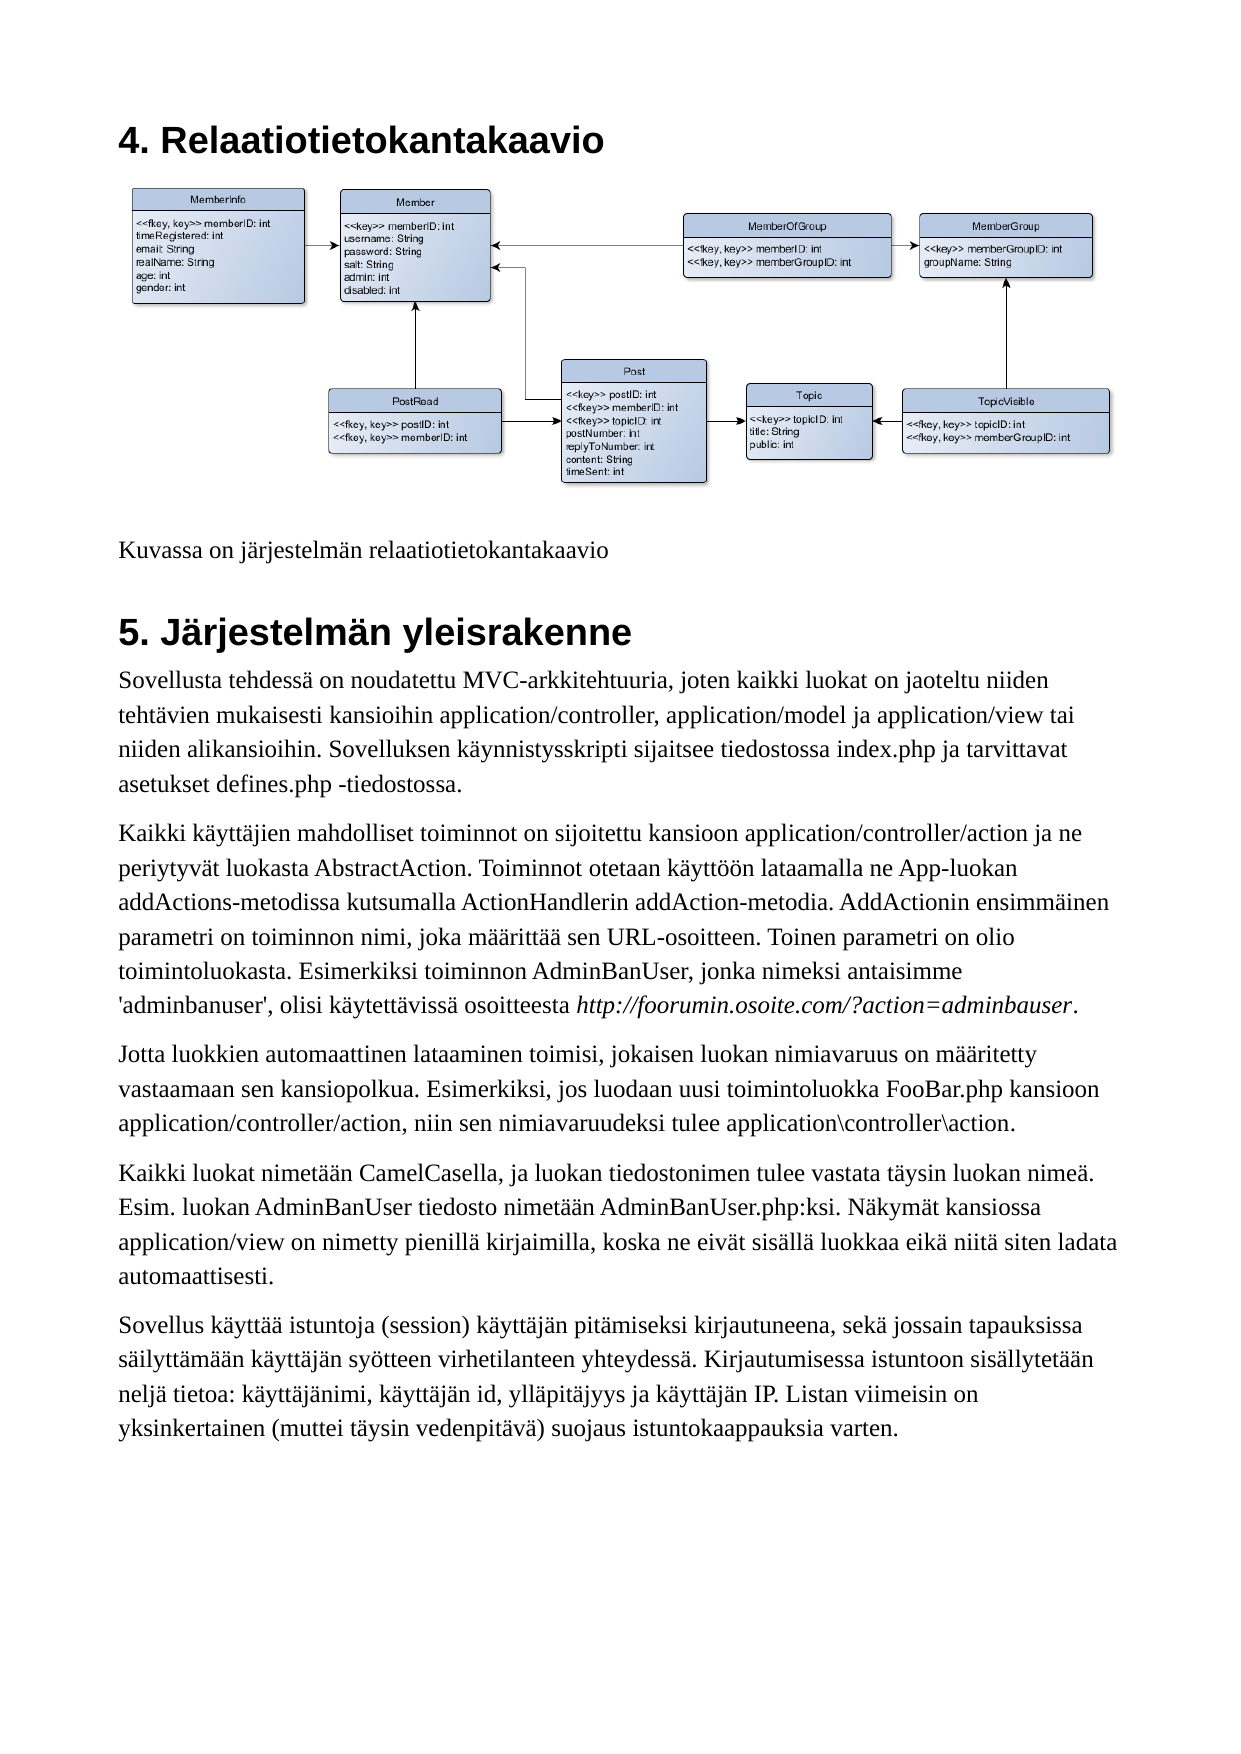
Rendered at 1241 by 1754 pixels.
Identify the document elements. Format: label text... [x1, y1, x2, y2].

text Sovellusta tehdessä on noudatettu MVC-arkkitehtuuria, joten kaikki luokat on jaoteltu niiden tehtävien mukaisesti kansioihin application/controller, application/model ja application/view tai niiden alikansioihin. Sovelluksen käynnistysskripti sijaitsee tiedostossa index.php ja tarvittavat asetukset defines.php -tiedostossa. [118, 666, 1122, 798]
text Kuvassa on järjestelmän relaatiotietokantakaavio [118, 496, 1122, 564]
text Kaikki luokat nimetään CamelCasella, ja luokan tiedostonimen tulee vastata täysin luokan nimeä. Esim. luokan AdminBanUser tiedosto nimetään AdminBanUser.php:ksi. Näkymät kansiossa application/view on nimetty pienillä kirjaimilla, koska ne eivät sisällä luokkaa eikä niitä siten ladata automaattisesti. [118, 1158, 1122, 1290]
subtitle 5. Järjestelmän yleisrakenne [118, 609, 1122, 653]
text Sovellus käyttää istuntoja (session) käyttäjän pitämiseksi kirjautuneena, sekä jossain tapauksissa säilyttämään käyttäjän syötteen virhetilanteen yhteydessä. Kirjautumisessa istuntoon sisällytetään neljä tietoa: käyttäjänimi, käyttäjän id, ylläpitäjyys ja käyttäjän IP. Listan viimeisin on yksinkertainen (muttei täysin vedenpitävä) suojaus istuntokaappauksia varten. [118, 1310, 1122, 1442]
subtitle 4. Relaatiotietokantakaavio [118, 118, 1122, 162]
picture [118, 174, 1123, 496]
text Kaikki käyttäjien mahdolliset toiminnot on sijoitettu kansioon application/controller/action ja ne periytyvät luokasta AbstractAction. Toiminnot otetaan käyttöön lataamalla ne App-luokan addActions-metodissa kutsumalla ActionHandlerin addAction-metodia. AddActionin ensimmäinen parametri on toiminnon nimi, joka määrittää sen URL-osoitteen. Toinen parametri on olio toimintoluokasta. Esimerkiksi toiminnon AdminBanUser, jonka nimeksi antaisimme 'adminbanuser', olisi käytettävissä osoitteesta http://foorumin.osoite.com/?action=adminbauser. [118, 818, 1122, 1019]
text Jotta luokkien automaattinen lataaminen toimisi, jokaisen luokan nimiavaruus on määritetty vastaamaan sen kansiopolkua. Esimerkiksi, jos luodaan uusi toimintoluokka FooBar.php kansioon application/controller/action, niin sen nimiavaruudeksi tulee application\controller\action. [118, 1039, 1122, 1137]
